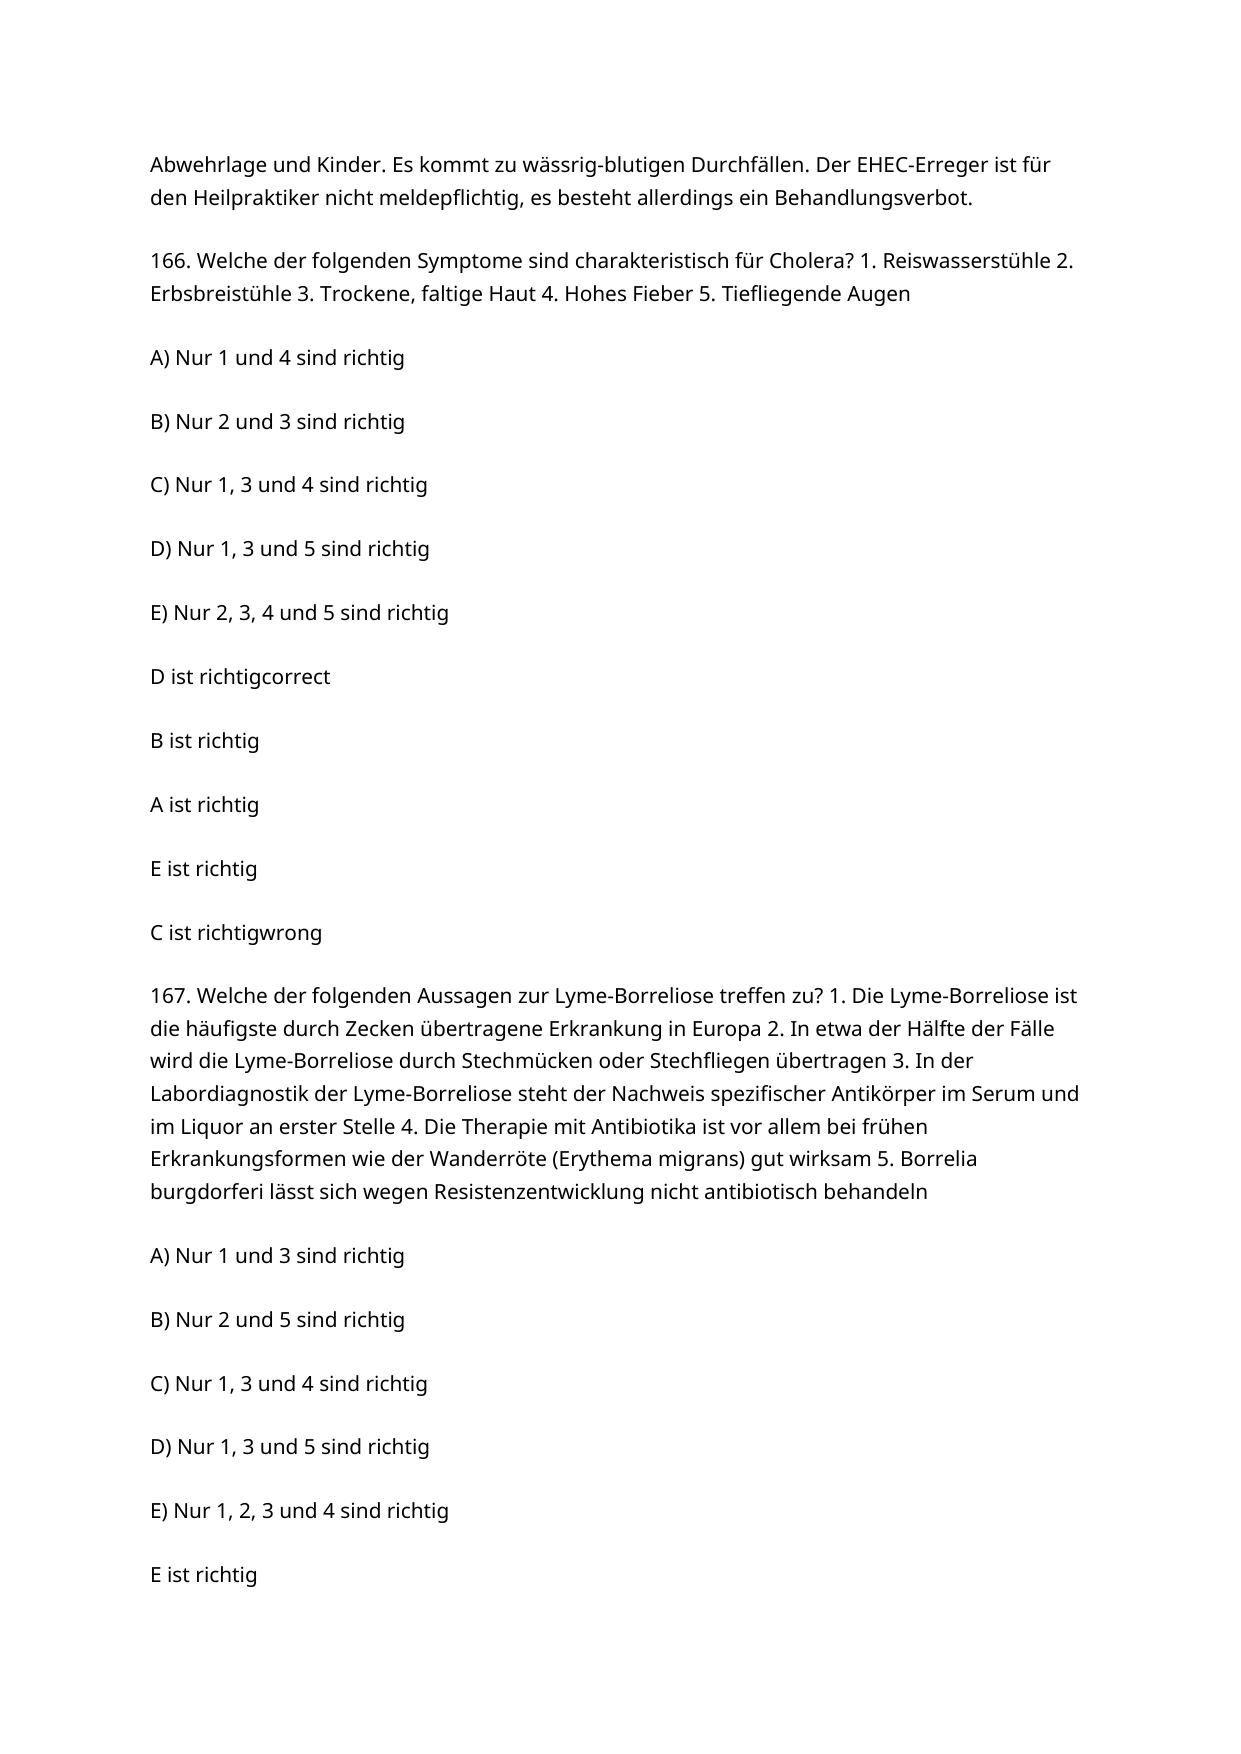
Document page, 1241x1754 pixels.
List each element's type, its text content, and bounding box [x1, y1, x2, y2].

text E ist richtig [150, 854, 1090, 882]
text C) Nur 1, 3 und 4 sind richtig [150, 471, 1090, 499]
text B ist richtig [150, 726, 1090, 754]
text B) Nur 2 und 5 sind richtig [150, 1305, 1090, 1333]
text A) Nur 1 und 3 sind richtig [150, 1241, 1090, 1269]
text D ist richtigcorrect [150, 662, 1090, 691]
text C) Nur 1, 3 und 4 sind richtig [150, 1369, 1090, 1397]
text 167. Welche der folgenden Aussagen zur Lyme-Borreliose treffen zu? 1. Die Lyme-Borreliose ist die häufigste durch Zecken übertragene Erkrankung in Europa 2. In etwa der Hälfte der Fälle wird die Lyme-Borreliose durch Stechmücken oder Stechfliegen übertragen 3. In der Labordiagnostik der Lyme-Borreliose steht der Nachweis spezifischer Antikörper im Serum und im Liquor an erster Stelle 4. Die Therapie mit Antibiotika ist vor allem bei frühen Erkrankungsformen wie der Wanderröte (Erythema migrans) gut wirksam 5. Borrelia burgdorferi lässt sich wegen Resistenzentwicklung nicht antibiotisch behandeln [150, 981, 1090, 1206]
text C ist richtigwrong [150, 918, 1090, 946]
text 166. Welche der folgenden Symptome sind charakteristisch für Cholera? 1. Reiswasserstühle 2. Erbsbreistühle 3. Trockene, faltige Haut 4. Hohes Fieber 5. Tiefliegende Augen [150, 246, 1090, 307]
text Abwehrlage und Kinder. Es kommt zu wässrig-blutigen Durchfällen. Der EHEC-Erreger ist für den Heilpraktiker nicht meldepflichtig, es besteht allerdings ein Behandlungsverbot. [150, 150, 1090, 211]
text B) Nur 2 und 3 sind richtig [150, 407, 1090, 435]
text D) Nur 1, 3 und 5 sind richtig [150, 534, 1090, 563]
text A ist richtig [150, 790, 1090, 818]
text E ist richtig [150, 1560, 1090, 1589]
text D) Nur 1, 3 und 5 sind richtig [150, 1432, 1090, 1461]
text E) Nur 1, 2, 3 und 4 sind richtig [150, 1496, 1090, 1525]
text E) Nur 2, 3, 4 und 5 sind richtig [150, 598, 1090, 627]
text A) Nur 1 und 4 sind richtig [150, 343, 1090, 371]
